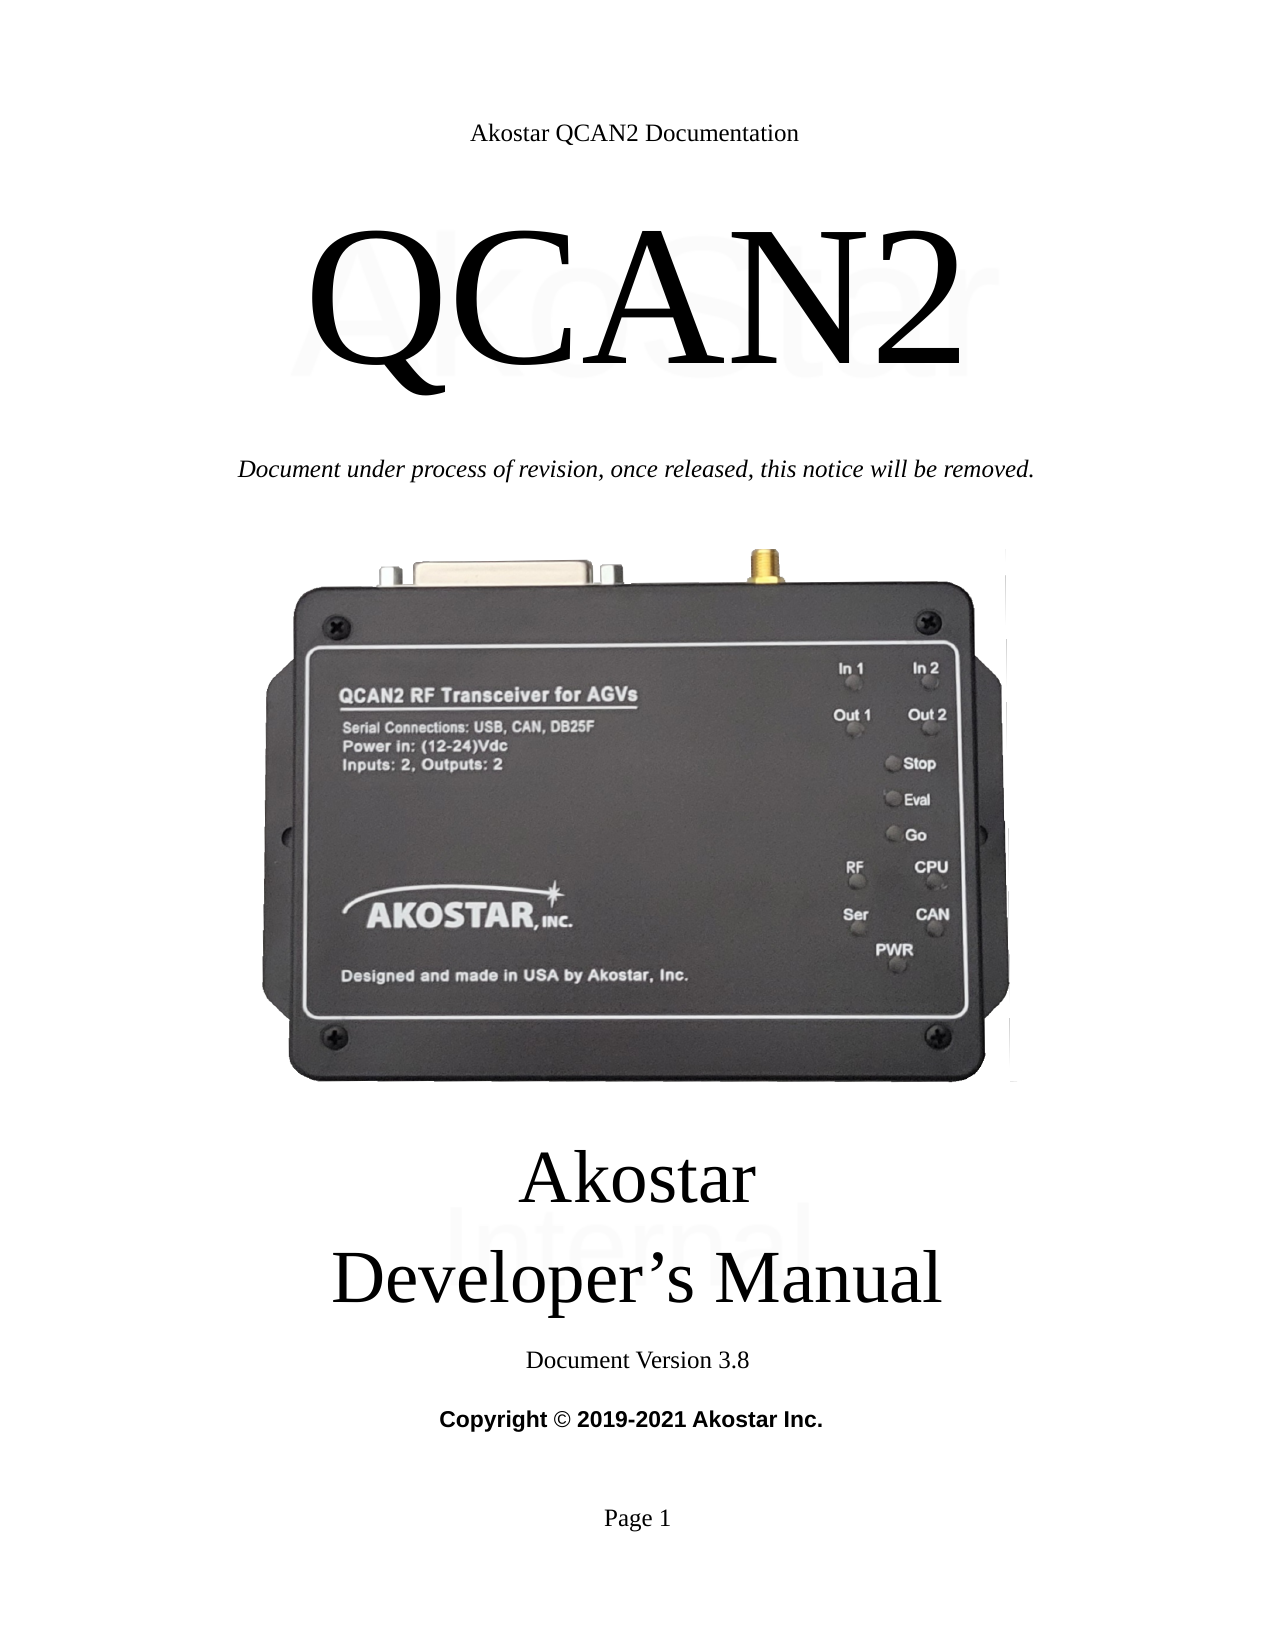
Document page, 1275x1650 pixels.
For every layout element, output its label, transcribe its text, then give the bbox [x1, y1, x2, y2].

text QCAN2 [118, 176, 1157, 406]
picture [257, 549, 1018, 1084]
text Copyright © 2019-2021 Akostar Inc. [118, 1406, 1157, 1432]
text Document Version 3.8 [118, 1346, 1157, 1374]
text Akostar Developer’s Manual [118, 1133, 1157, 1318]
text Document under process of revision, once released, this notice will be removed. [118, 454, 1157, 483]
